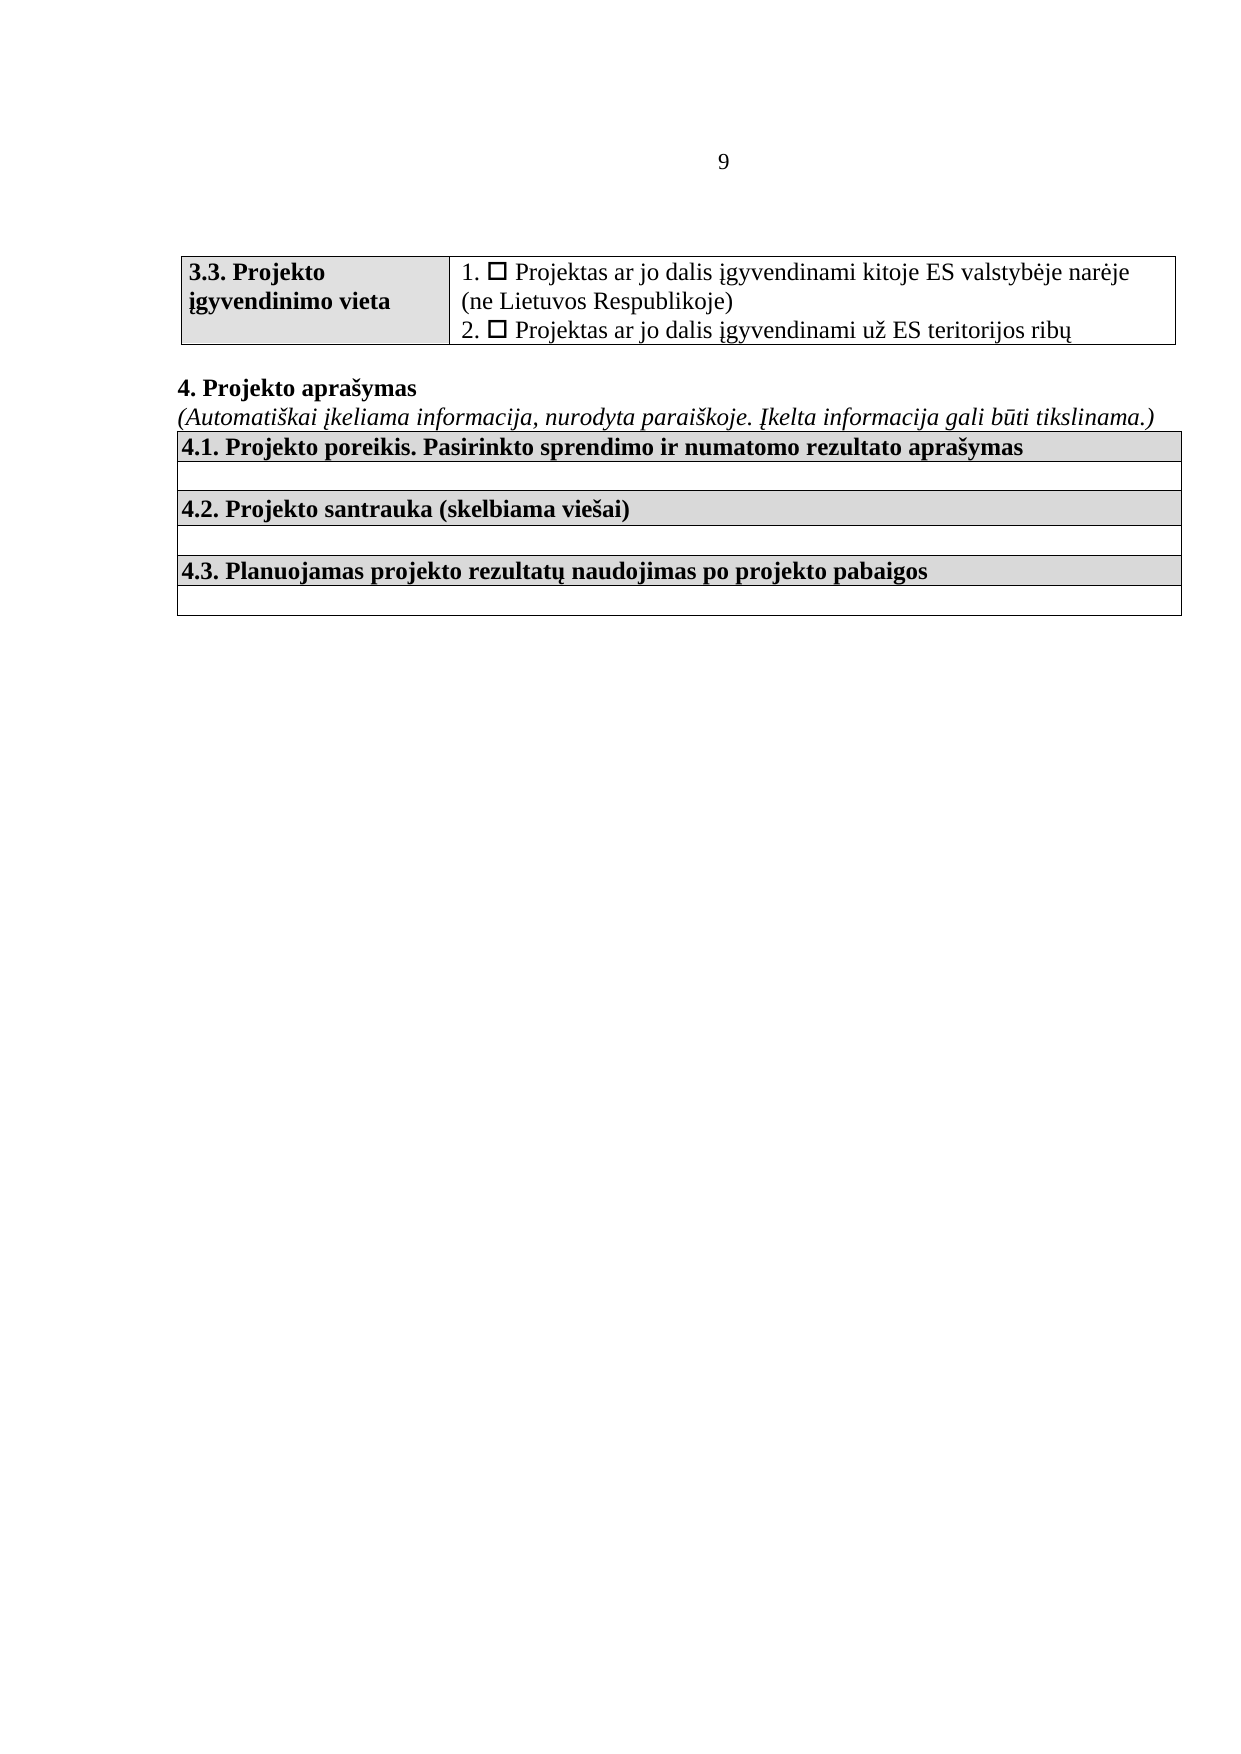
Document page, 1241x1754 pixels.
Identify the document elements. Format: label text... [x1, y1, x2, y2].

table_cell 4.3. Planuojamas projekto rezultatų naudojimas po projekto pabaigos [178, 556, 1181, 585]
table_header 3.3. Projekto įgyvendinimo vieta [182, 257, 449, 343]
table_cell [178, 526, 1181, 555]
table_cell 4.2. Projekto santrauka (skelbiama viešai) [178, 491, 1181, 525]
text (Automatiškai įkeliama informacija, nurodyta paraiškoje. Įkelta informacija gali būti tikslinama.) [177, 402, 1181, 431]
table_cell [178, 586, 1181, 615]
table_cell [178, 462, 1181, 490]
text 4. Projekto aprašymas [177, 373, 1181, 402]
table_header 1.  Projektas ar jo dalis įgyvendinami kitoje ES valstybėje narėje (ne Lietuvos Respublikoje) 2.  Projektas ar jo dalis įgyvendinami už ES teritorijos ribų [450, 257, 1175, 343]
table_header 4.1. Projekto poreikis. Pasirinkto sprendimo ir numatomo rezultato aprašymas [178, 432, 1181, 461]
